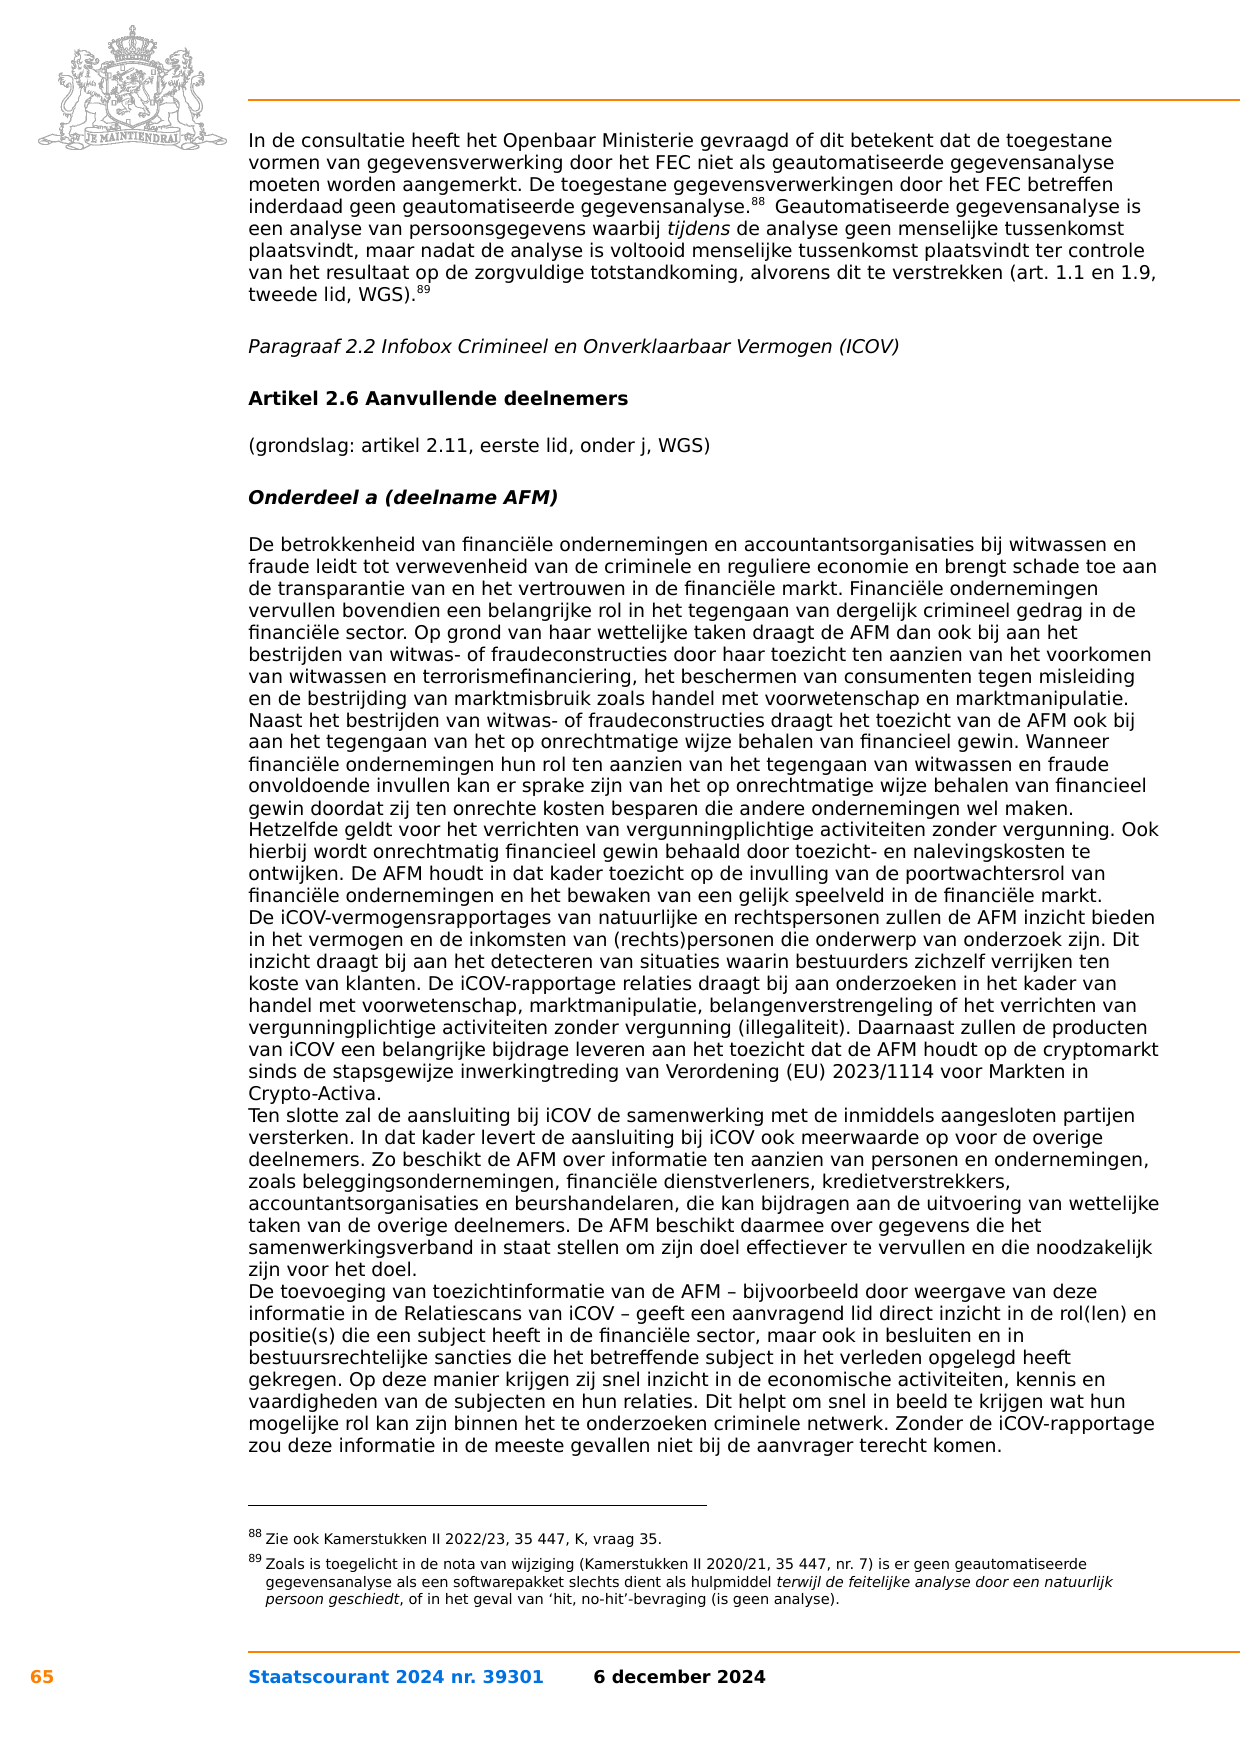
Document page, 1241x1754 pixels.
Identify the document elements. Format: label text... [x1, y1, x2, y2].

text De betrokkenheid van financiële ondernemingen en accountantsorganisaties bij witwassen en fraude leidt tot verwevenheid van de criminele en reguliere economie en brengt schade toe aan de transparantie van en het vertrouwen in de financiële markt. Financiële ondernemingen vervullen bovendien een belangrijke rol in het tegengaan van dergelijk crimineel gedrag in de financiële sector. Op grond van haar wettelijke taken draagt de AFM dan ook bij aan het bestrijden van witwas- of fraudeconstructies door haar toezicht ten aanzien van het voorkomen van witwassen en terrorismefinanciering, het beschermen van consumenten tegen misleiding en de bestrijding van marktmisbruik zoals handel met voorwetenschap en marktmanipulatie. [248, 534, 1163, 709]
picture [38, 25, 227, 150]
subtitle Artikel 2.6 Aanvullende deelnemers [248, 388, 1163, 410]
text Ten slotte zal de aansluiting bij iCOV de samenwerking met de inmiddels aangesloten partijen versterken. In dat kader levert de aansluiting bij iCOV ook meerwaarde op voor de overige deelnemers. Zo beschikt de AFM over informatie ten aanzien van personen en ondernemingen, zoals beleggingsondernemingen, financiële dienstverleners, kredietverstrekkers, accountantsorganisaties en beurshandelaren, die kan bijdragen aan de uitvoering van wettelijke taken van de overige deelnemers. De AFM beschikt daarmee over gegevens die het samenwerkingsverband in staat stellen om zijn doel effectiever te vervullen en die noodzakelijk zijn voor het doel. [248, 1105, 1163, 1281]
text Zie ook Kamerstukken II 2022/23, 35 447, K, vraag 35. [248, 1527, 1163, 1549]
text De toevoeging van toezichtinformatie van de AFM – bijvoorbeeld door weergave van deze informatie in de Relatiescans van iCOV – geeft een aanvragend lid direct inzicht in de rol(len) en positie(s) die een subject heeft in de financiële sector, maar ook in besluiten en in bestuursrechtelijke sancties die het betreffende subject in het verleden opgelegd heeft gekregen. Op deze manier krijgen zij snel inzicht in de economische activiteiten, kennis en vaardigheden van de subjecten en hun relaties. Dit helpt om snel in beeld te krijgen wat hun mogelijke rol kan zijn binnen het te onderzoeken criminele netwerk. Zonder de iCOV-rapportage zou deze informatie in de meeste gevallen niet bij de aanvrager terecht komen. [248, 1281, 1163, 1457]
text De iCOV-vermogensrapportages van natuurlijke en rechtspersonen zullen de AFM inzicht bieden in het vermogen en de inkomsten van (rechts)personen die onderwerp van onderzoek zijn. Dit inzicht draagt bij aan het detecteren van situaties waarin bestuurders zichzelf verrijken ten koste van klanten. De iCOV-rapportage relaties draagt bij aan onderzoeken in het kader van handel met voorwetenschap, marktmanipulatie, belangenverstrengeling of het verrichten van vergunningplichtige activiteiten zonder vergunning (illegaliteit). Daarnaast zullen de producten van iCOV een belangrijke bijdrage leveren aan het toezicht dat de AFM houdt op de cryptomarkt sinds de stapsgewijze inwerkingtreding van Verordening (EU) 2023/1114 voor Markten in Crypto-Activa. [248, 907, 1163, 1105]
text Naast het bestrijden van witwas- of fraudeconstructies draagt het toezicht van de AFM ook bij aan het tegengaan van het op onrechtmatige wijze behalen van financieel gewin. Wanneer financiële ondernemingen hun rol ten aanzien van het tegengaan van witwassen en fraude onvoldoende invullen kan er sprake zijn van het op onrechtmatige wijze behalen van financieel gewin doordat zij ten onrechte kosten besparen die andere ondernemingen wel maken. Hetzelfde geldt voor het verrichten van vergunningplichtige activiteiten zonder vergunning. Ook hierbij wordt onrechtmatig financieel gewin behaald door toezicht- en nalevingskosten te ontwijken. De AFM houdt in dat kader toezicht op de invulling van de poortwachtersrol van financiële ondernemingen en het bewaken van een gelijk speelveld in de financiële markt. [248, 709, 1163, 907]
subtitle Paragraaf 2.2 Infobox Crimineel en Onverklaarbaar Vermogen (ICOV) [248, 336, 1163, 358]
subtitle Onderdeel a (deelname AFM) [248, 487, 1163, 509]
text In de consultatie heeft het Openbaar Ministerie gevraagd of dit betekent dat de toegestane vormen van gegevensverwerking door het FEC niet als geautomatiseerde gegevensanalyse moeten worden aangemerkt. De toegestane gegevensverwerkingen door het FEC betreffen inderdaad geen geautomatiseerde gegevensanalyse. Geautomatiseerde gegevensanalyse is een analyse van persoonsgegevens waarbij tijdens de analyse geen menselijke tussenkomst plaatsvindt, maar nadat de analyse is voltooid menselijke tussenkomst plaatsvindt ter controle van het resultaat op de zorgvuldige totstandkoming, alvorens dit te verstrekken (art. 1.1 en 1.9, tweede lid, WGS). [248, 130, 1163, 306]
text Zoals is toegelicht in de nota van wijziging (Kamerstukken II 2020/21, 35 447, nr. 7) is er geen geautomatiseerde gegevensanalyse als een softwarepakket slechts dient als hulpmiddel terwijl de feitelijke analyse door een natuurlijk persoon geschiedt, of in het geval van ‘hit, no-hit’-bevraging (is geen analyse). [248, 1552, 1163, 1608]
subtitle (grondslag: artikel 2.11, eerste lid, onder j, WGS) [248, 435, 1163, 457]
